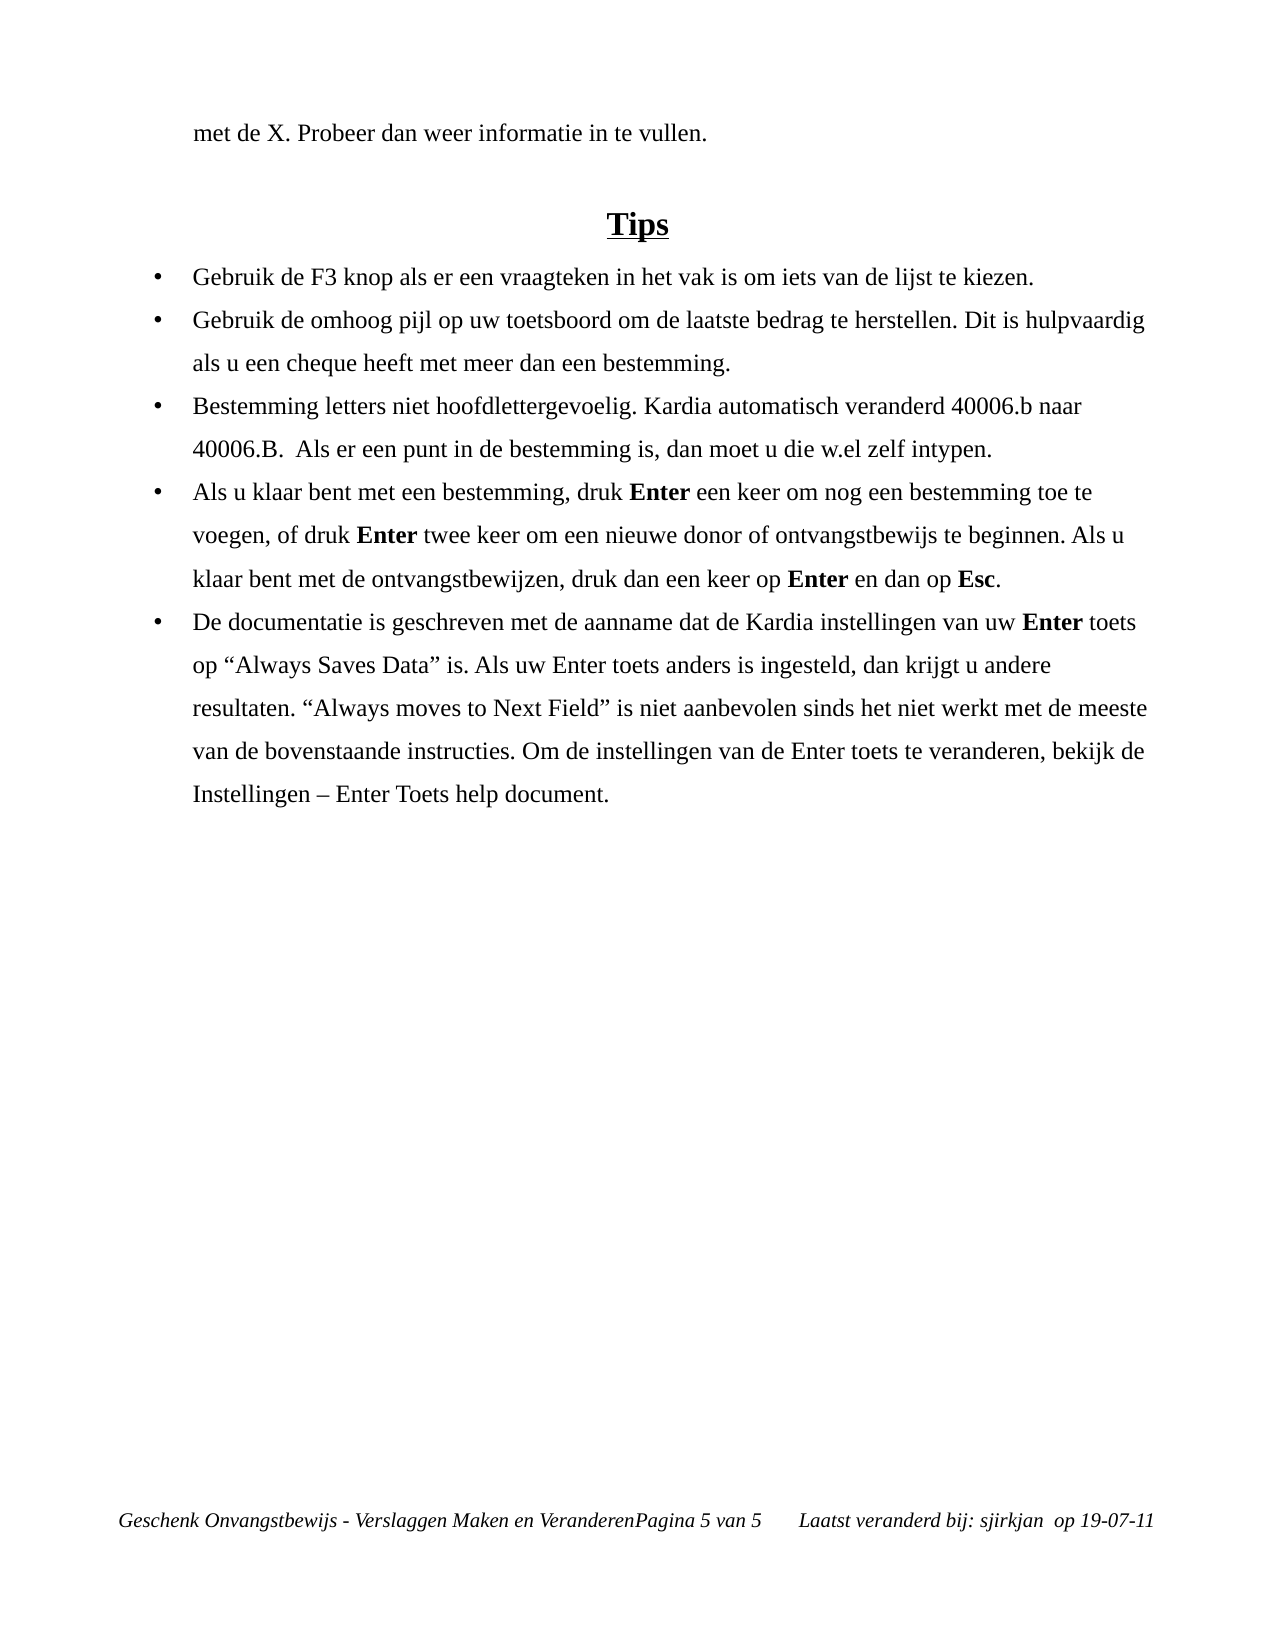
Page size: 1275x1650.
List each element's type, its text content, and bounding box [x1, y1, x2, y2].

list Bestemming letters niet hoofdlettergevoelig. Kardia automatisch veranderd 40006.b naar 40006.B. Als er een punt in de bestemming is, dan moet u die w.el zelf intypen. [153, 391, 1157, 463]
list met de X. Probeer dan weer informatie in te vullen. [156, 118, 1157, 147]
text Tips [118, 204, 1157, 243]
list Gebruik de omhoog pijl op uw toetsboord om de laatste bedrag te herstellen. Dit is hulpvaardig als u een cheque heeft met meer dan een bestemming. [153, 305, 1157, 377]
list Gebruik de F3 knop als er een vraagteken in het vak is om iets van de lijst te kiezen. [153, 262, 1157, 291]
list De documentatie is geschreven met de aanname dat de Kardia instellingen van uw Enter toets op “Always Saves Data” is. Als uw Enter toets anders is ingesteld, dan krijgt u andere resultaten. “Always moves to Next Field” is niet aanbevolen sinds het niet werkt met de meeste van de bovenstaande instructies. Om de instellingen van de Enter toets te veranderen, bekijk de Instellingen – Enter Toets help document. [153, 607, 1157, 808]
list Als u klaar bent met een bestemming, druk Enter een keer om nog een bestemming toe te voegen, of druk Enter twee keer om een nieuwe donor of ontvangstbewijs te beginnen. Als u klaar bent met de ontvangstbewijzen, druk dan een keer op Enter en dan op Esc. [153, 477, 1157, 592]
